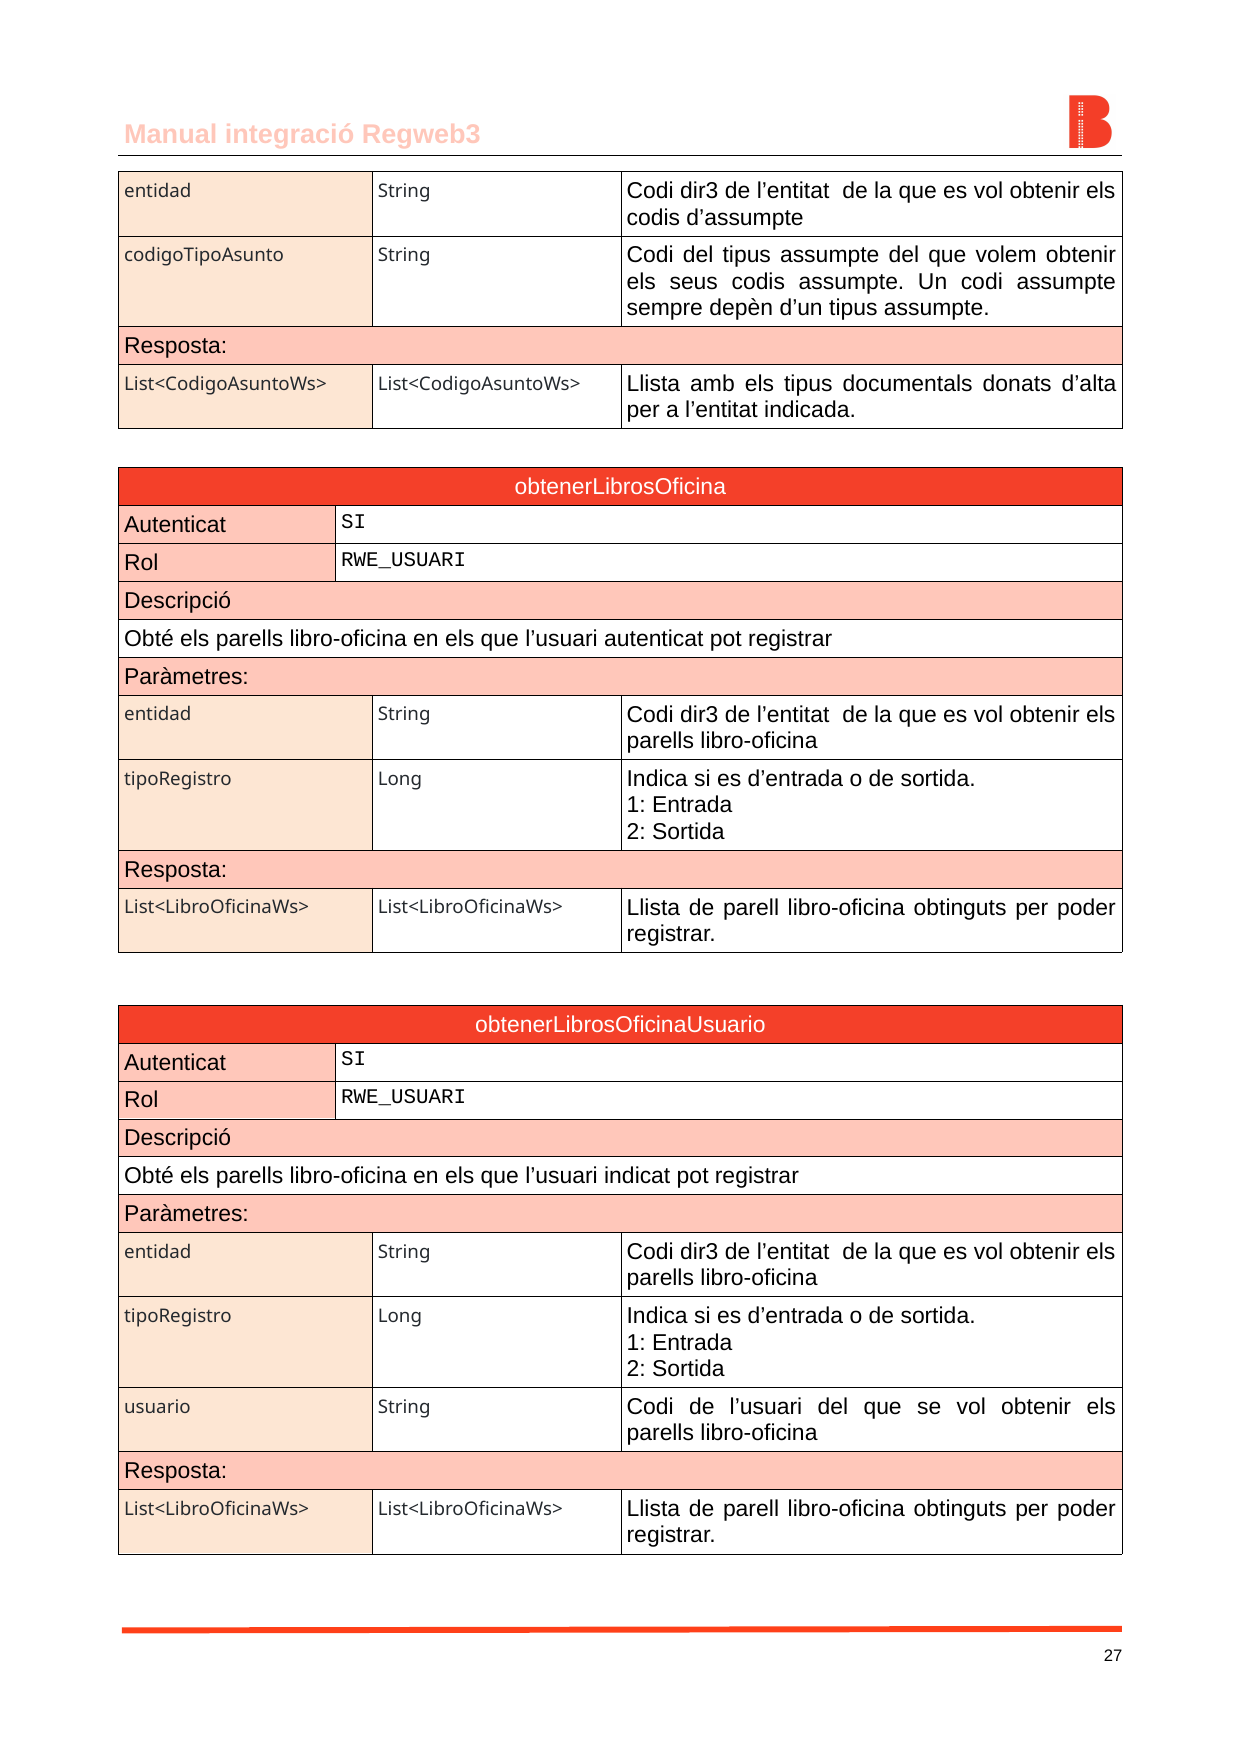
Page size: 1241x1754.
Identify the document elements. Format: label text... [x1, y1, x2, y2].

table_cell RWE_USUARI [336, 1082, 1122, 1118]
table_cell Llista de parell libro-oficina obtinguts per poder registrar. [622, 889, 1122, 952]
table_cell Resposta: [119, 851, 1122, 888]
table_cell Resposta: [119, 1452, 1122, 1489]
table_cell Long [373, 1297, 621, 1387]
table_cell List<LibroOficinaWs> [373, 1490, 621, 1553]
table_cell Codi del tipus assumpte del que volem obtenir els seus codis assumpte. Un codi assumpte sempre depèn d’un tipus assumpte. [622, 237, 1122, 326]
table_cell Long [373, 760, 621, 850]
table_cell tipoRegistro [119, 1297, 372, 1387]
table_cell Obté els parells libro-oficina en els que l’usuari autenticat pot registrar [119, 620, 1122, 657]
table_cell Obté els parells libro-oficina en els que l’usuari indicat pot registrar [119, 1157, 1122, 1194]
table_cell Resposta: [119, 327, 1122, 364]
table_cell usuario [119, 1388, 372, 1451]
table_cell codigoTipoAsunto [119, 237, 372, 326]
table_cell String [373, 1233, 621, 1296]
table_cell Descripció [119, 1120, 1122, 1156]
table_cell String [373, 172, 621, 236]
table_cell Autenticat [119, 1044, 335, 1081]
table_cell List<LibroOficinaWs> [373, 889, 621, 952]
table_cell List<CodigoAsuntoWs> [373, 365, 621, 428]
table_cell Codi dir3 de l’entitat de la que es vol obtenir els parells libro-oficina [622, 1233, 1122, 1296]
table_cell RWE_USUARI [336, 544, 1122, 581]
table_cell Rol [119, 1082, 335, 1118]
table_cell Codi dir3 de l’entitat de la que es vol obtenir els codis d’assumpte [622, 172, 1122, 236]
table_cell Llista de parell libro-oficina obtinguts per poder registrar. [622, 1490, 1122, 1553]
table_cell String [373, 1388, 621, 1451]
table_cell String [373, 237, 621, 326]
table_cell Autenticat [119, 506, 335, 543]
table_cell Indica si es d’entrada o de sortida. 1: Entrada 2: Sortida [622, 760, 1122, 850]
table_cell SI [336, 1044, 1122, 1081]
table_cell Codi de l’usuari del que se vol obtenir els parells libro-oficina [622, 1388, 1122, 1451]
table_cell Descripció [119, 582, 1122, 619]
table_header obtenerLibrosOficinaUsuario [119, 1006, 1122, 1043]
table_cell entidad [119, 172, 372, 236]
table_cell List<LibroOficinaWs> [119, 889, 372, 952]
table_cell entidad [119, 1233, 372, 1296]
table_cell SI [336, 506, 1122, 543]
table_cell Codi dir3 de l’entitat de la que es vol obtenir els parells libro-oficina [622, 696, 1122, 759]
table_cell Paràmetres: [119, 658, 1122, 695]
table_cell List<CodigoAsuntoWs> [119, 365, 372, 428]
table_cell Indica si es d’entrada o de sortida. 1: Entrada 2: Sortida [622, 1297, 1122, 1387]
table_cell Paràmetres: [119, 1195, 1122, 1232]
table_cell List<LibroOficinaWs> [119, 1490, 372, 1553]
table_cell tipoRegistro [119, 760, 372, 850]
table_cell Llista amb els tipus documentals donats d’alta per a l’entitat indicada. [622, 365, 1122, 428]
table_header obtenerLibrosOficina [119, 468, 1122, 505]
picture [1063, 94, 1117, 150]
table_cell Rol [119, 544, 335, 581]
table_cell entidad [119, 696, 372, 759]
table_cell String [373, 696, 621, 759]
